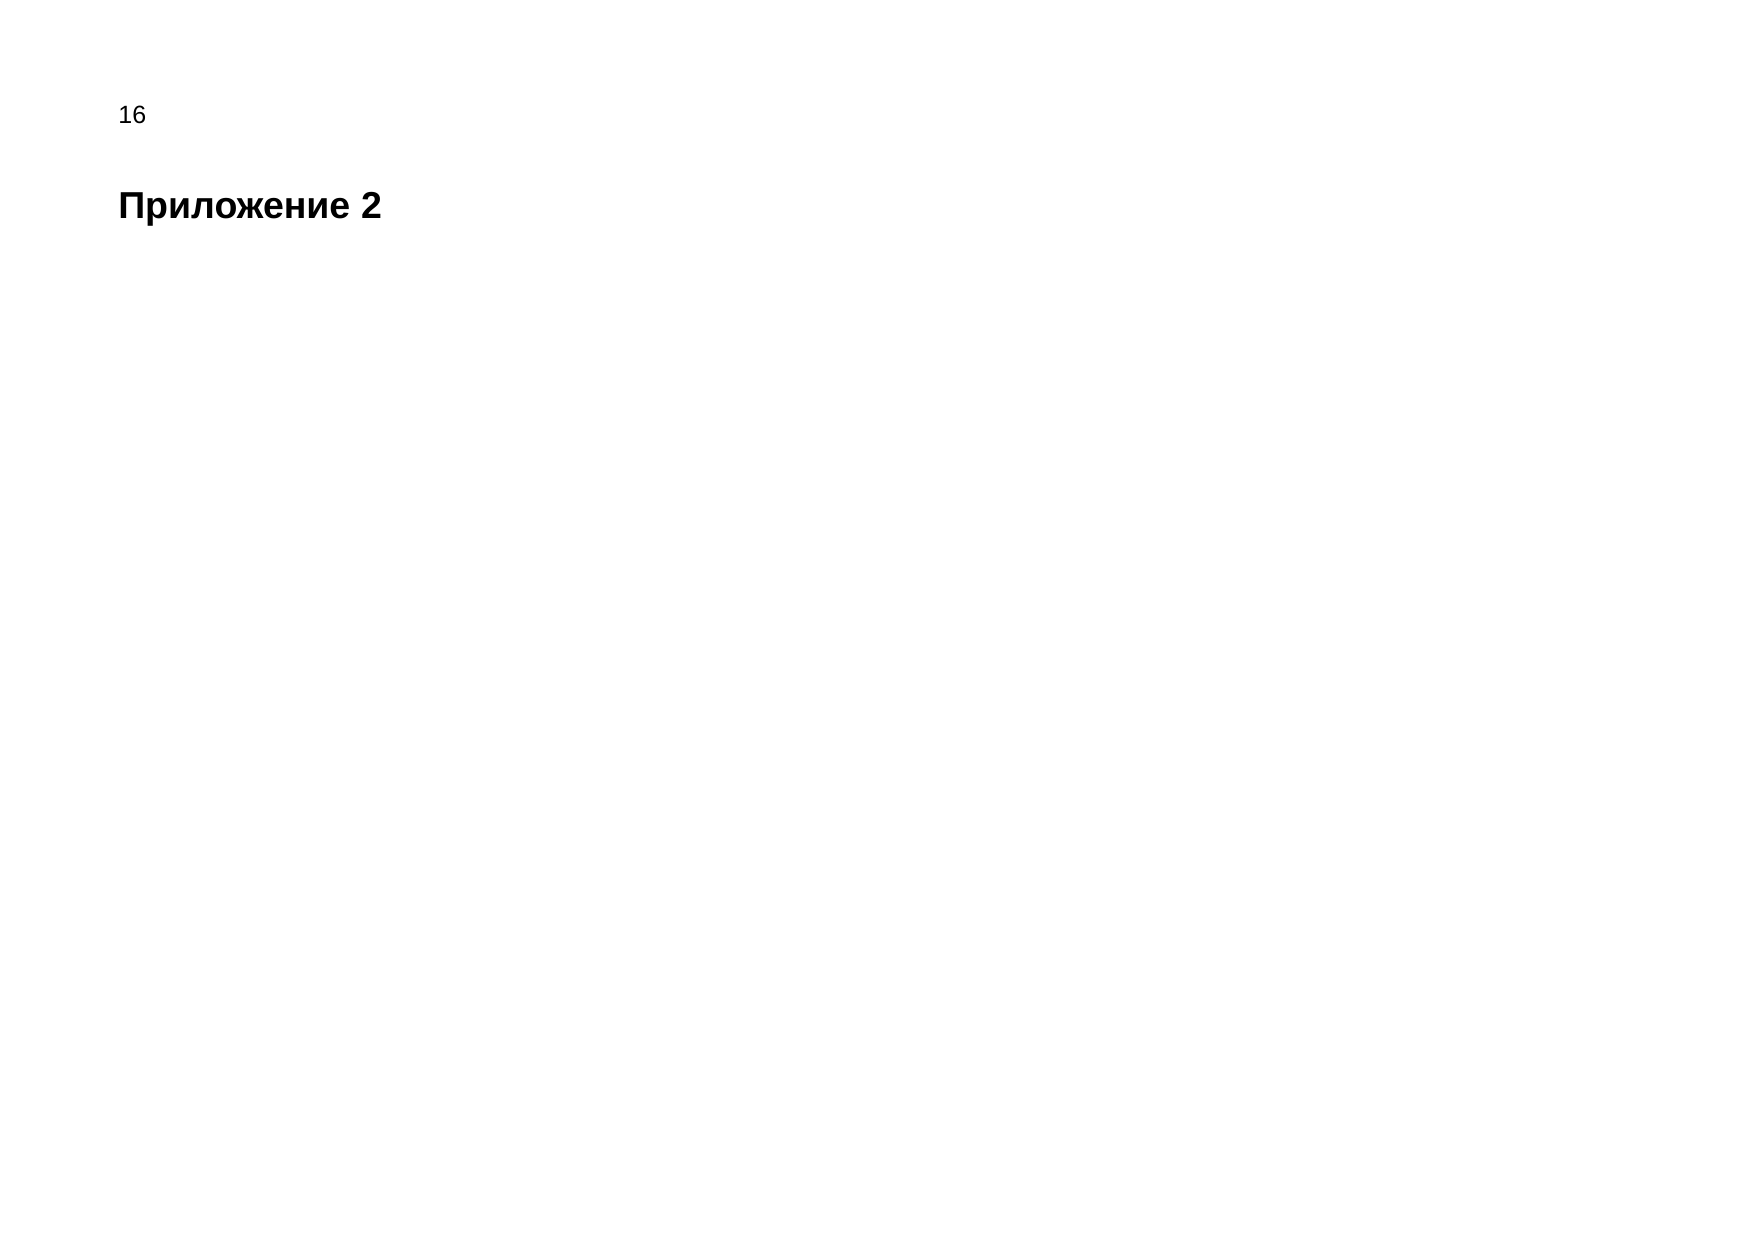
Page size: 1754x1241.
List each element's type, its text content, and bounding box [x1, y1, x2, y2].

subtitle Приложение 2 [118, 184, 1636, 227]
